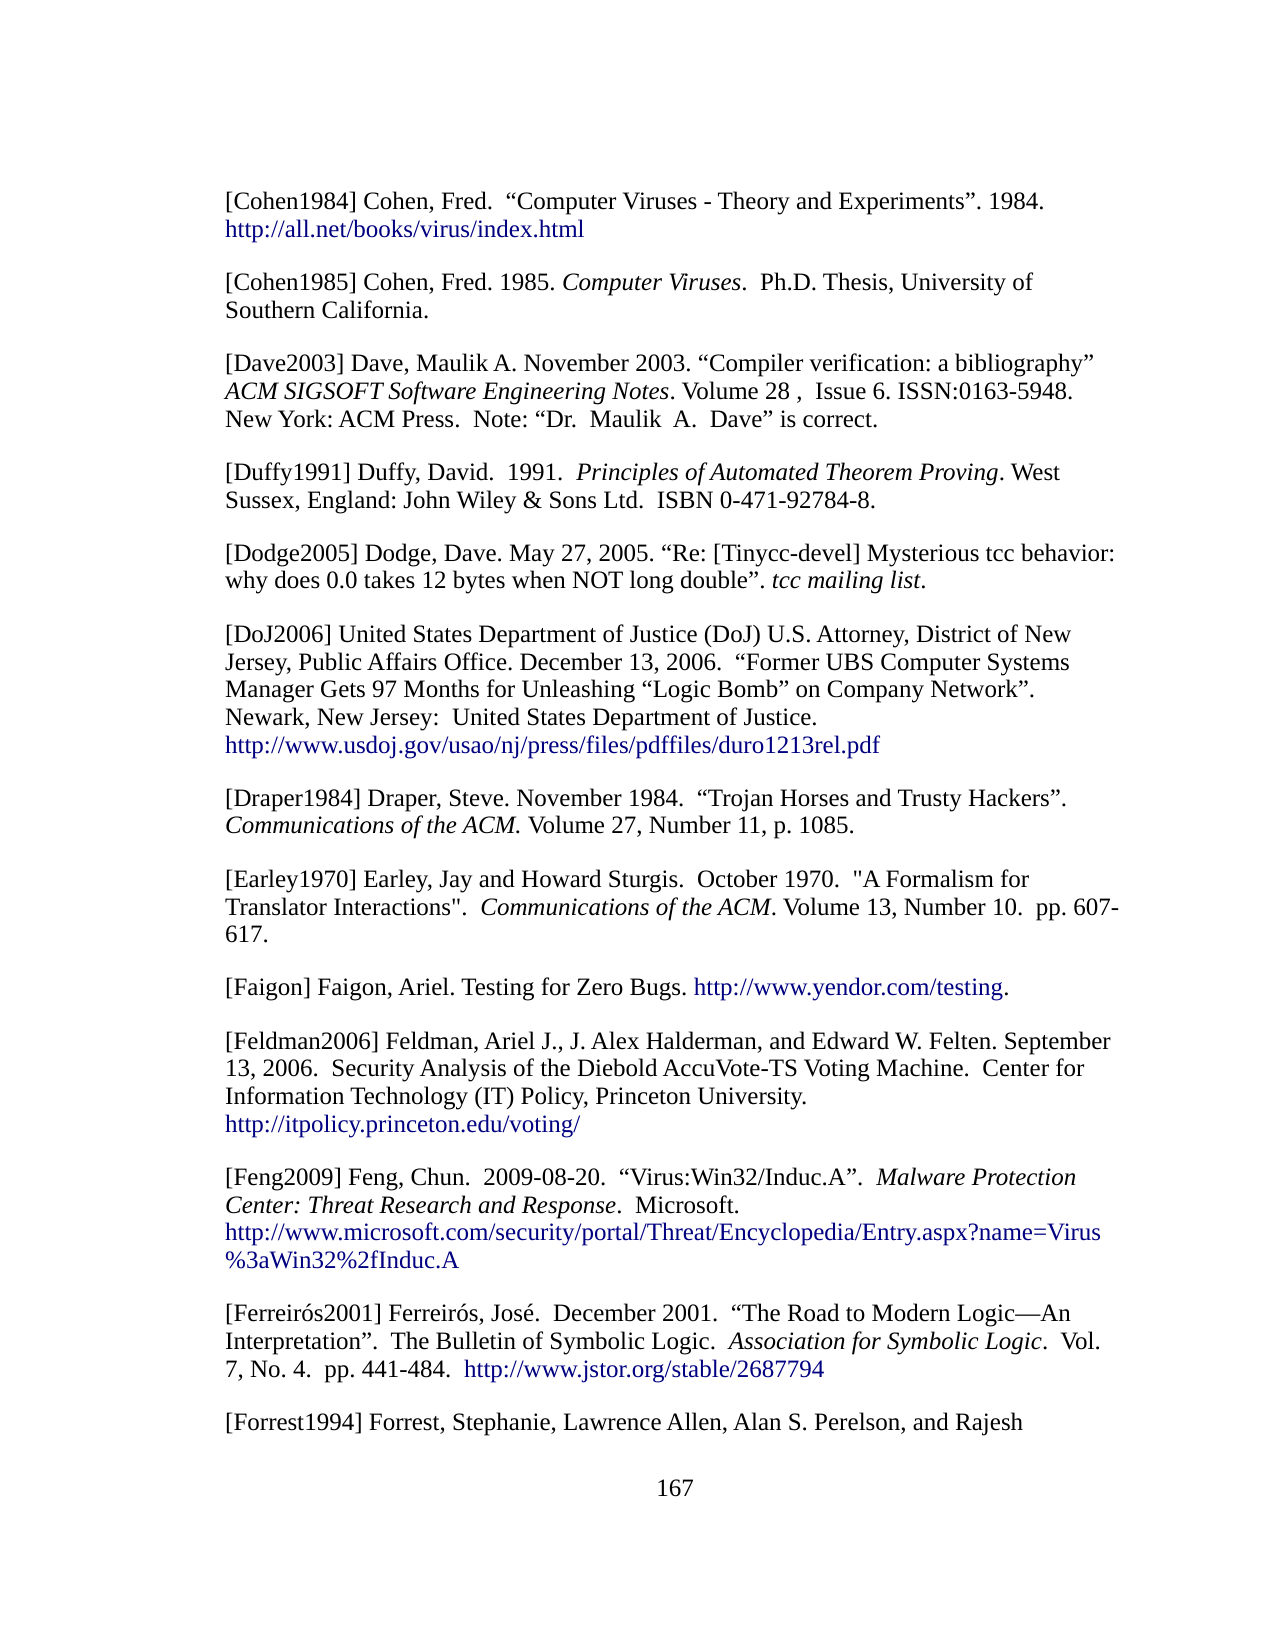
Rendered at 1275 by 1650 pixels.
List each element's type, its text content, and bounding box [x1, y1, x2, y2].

text [Draper1984] Draper, Steve. November 1984. “Trojan Horses and Trusty Hackers”. Communications of the ACM. Volume 27, Number 11, p. 1085. [225, 784, 1125, 839]
text [Feng2009] Feng, Chun. 2009-08-20. “Virus:Win32/Induc.A”. Malware Protection Center: Threat Research and Response. Microsoft. http://www.microsoft.com/security/portal/Threat/Encyclopedia/Entry.aspx?name=Virus%3aWin32%2fInduc.A [225, 1163, 1125, 1274]
text [Dave2003] Dave, Maulik A. November 2003. “Compiler verification: a bibliography” ACM SIGSOFT Software Engineering Notes. Volume 28 , Issue 6. ISSN:0163-5948. New York: ACM Press. Note: “Dr. Maulik A. Dave” is correct. [225, 349, 1125, 432]
text [Forrest1994] Forrest, Stephanie, Lawrence Allen, Alan S. Perelson, and Rajesh [225, 1408, 1125, 1436]
text [Earley1970] Earley, Jay and Howard Sturgis. October 1970. "A Formalism for Translator Interactions". Communications of the ACM. Volume 13, Number 10. pp. 607-617. [225, 865, 1125, 948]
text [Dodge2005] Dodge, Dave. May 27, 2005. “Re: [Tinycc-devel] Mysterious tcc behavior: why does 0.0 takes 12 bytes when NOT long double”. tcc mailing list. [225, 539, 1125, 594]
text [Ferreirós2001] Ferreirós, José. December 2001. “The Road to Modern Logic—An Interpretation”. The Bulletin of Symbolic Logic. Association for Symbolic Logic. Vol. 7, No. 4. pp. 441-484. http://www.jstor.org/stable/2687794 [225, 1299, 1125, 1383]
text [Feldman2006] Feldman, Ariel J., J. Alex Halderman, and Edward W. Felten. September 13, 2006. Security Analysis of the Diebold AccuVote-TS Voting Machine. Center for Information Technology (IT) Policy, Princeton University. http://itpolicy.princeton.edu/voting/ [225, 1027, 1125, 1138]
text [Faigon] Faigon, Ariel. Testing for Zero Bugs. http://www.yendor.com/testing. [225, 973, 1125, 1001]
text [DoJ2006] United States Department of Justice (DoJ) U.S. Attorney, District of New Jersey, Public Affairs Office. December 13, 2006. “Former UBS Computer Systems Manager Gets 97 Months for Unleashing “Logic Bomb” on Company Network”. Newark, New Jersey: United States Department of Justice. http://www.usdoj.gov/usao/nj/press/files/pdffiles/duro1213rel.pdf [225, 620, 1125, 758]
text [Cohen1985] Cohen, Fred. 1985. Computer Viruses. Ph.D. Thesis, University of Southern California. [225, 268, 1125, 324]
text [Cohen1984] Cohen, Fred. “Computer Viruses - Theory and Experiments”. 1984. http://all.net/books/virus/index.html [225, 187, 1125, 243]
text [Duffy1991] Duffy, David. 1991. Principles of Automated Theorem Proving. West Sussex, England: John Wiley & Sons Ltd. ISBN 0-471-92784-8. [225, 458, 1125, 513]
